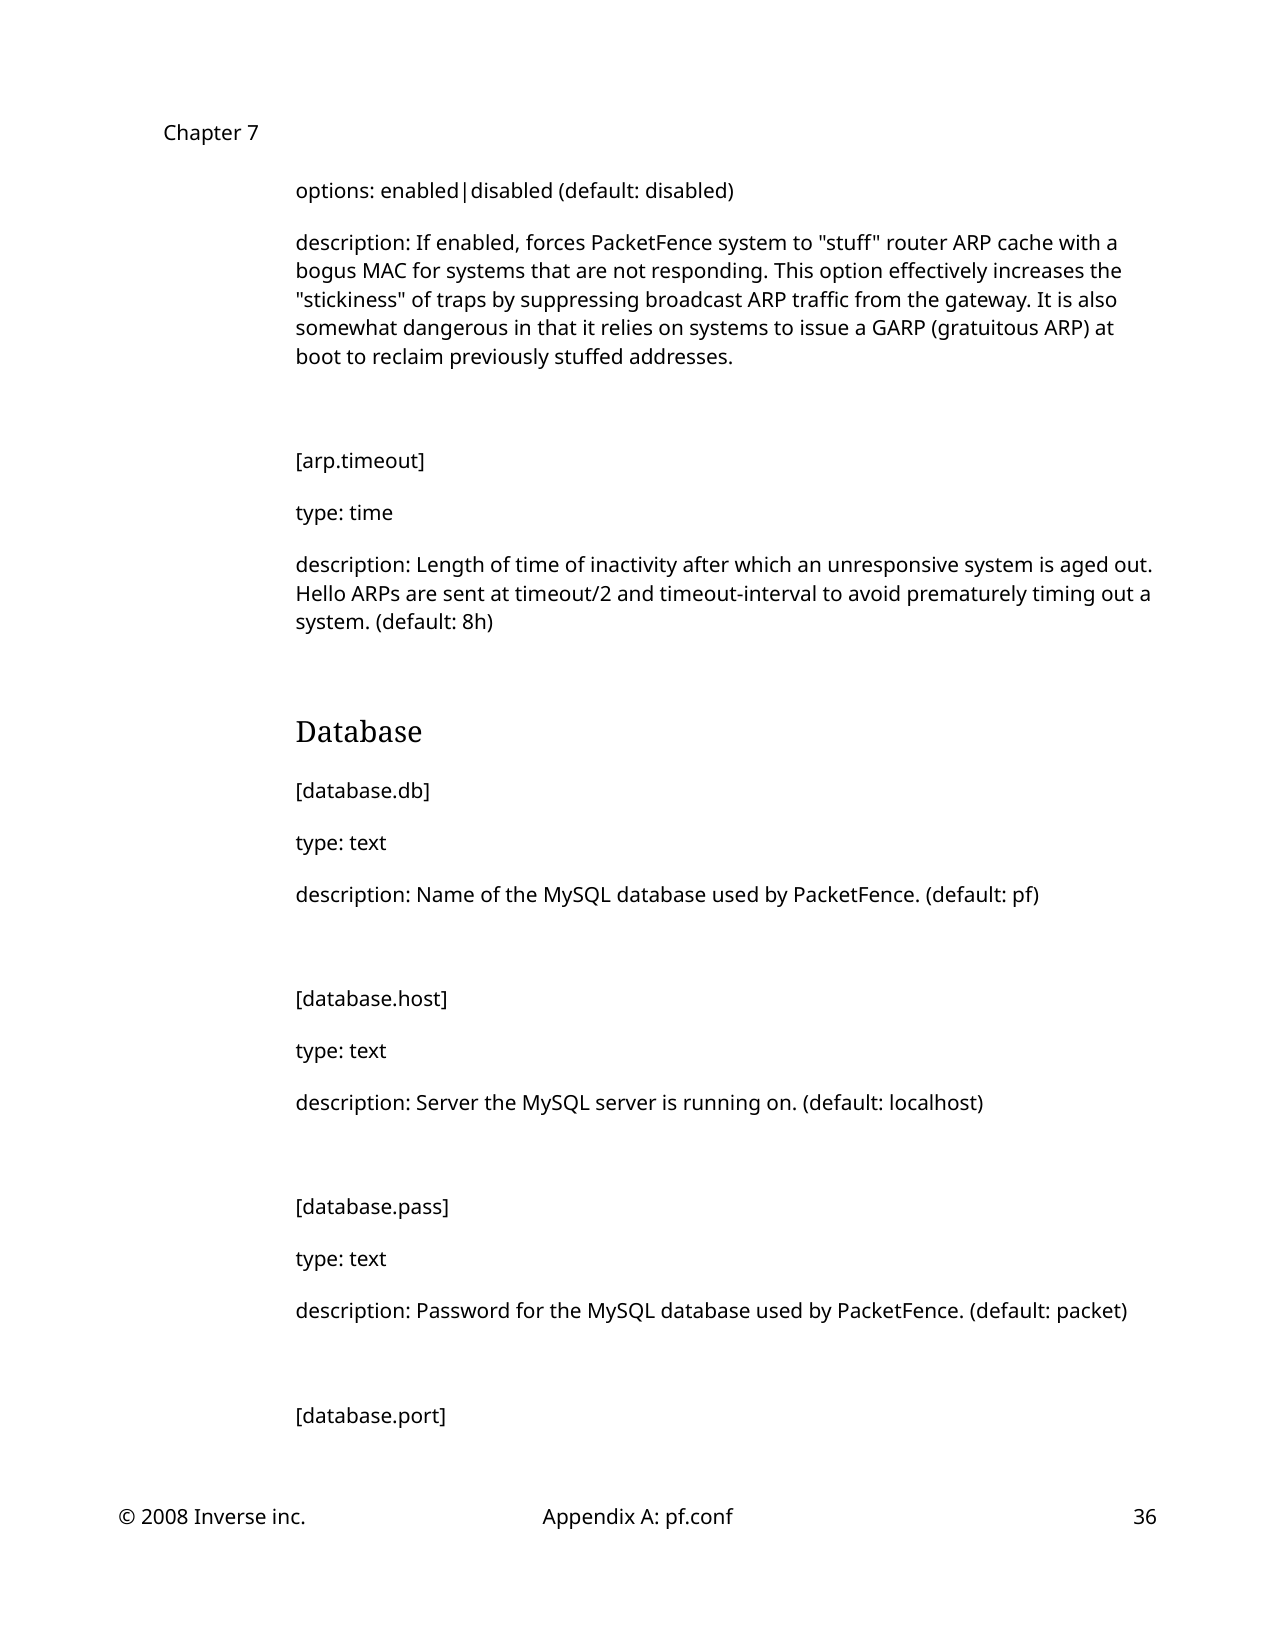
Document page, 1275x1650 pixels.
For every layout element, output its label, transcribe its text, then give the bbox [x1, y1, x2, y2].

subtitle Database [295, 711, 1157, 751]
text description: Server the MySQL server is running on. (default: localhost) [295, 1088, 1157, 1117]
text description: Password for the MySQL database used by PacketFence. (default: packet) [295, 1297, 1157, 1325]
text [arp.timeout] [295, 446, 1157, 474]
text type: text [295, 828, 1157, 856]
text description: Name of the MySQL database used by PacketFence. (default: pf) [295, 880, 1157, 908]
text description: If enabled, forces PacketFence system to "stuff" router ARP cache with a bogus MAC for systems that are not responding. This option effectively increases the "stickiness" of traps by suppressing broadcast ARP traffic from the gateway. It is also somewhat dangerous in that it relies on systems to issue a GARP (gratuitous ARP) at boot to reclaim previously stuffed addresses. [295, 228, 1157, 370]
text options: enabled|disabled (default: disabled) [295, 176, 1157, 204]
text type: text [295, 1244, 1157, 1273]
text [database.port] [295, 1401, 1157, 1429]
text type: time [295, 498, 1157, 527]
text type: text [295, 1036, 1157, 1064]
text [database.db] [295, 776, 1157, 804]
text [database.pass] [295, 1192, 1157, 1221]
text description: Length of time of inactivity after which an unresponsive system is aged out. Hello ARPs are sent at timeout/2 and timeout-interval to avoid prematurely timing out a system. (default: 8h) [295, 550, 1157, 636]
text [database.host] [295, 984, 1157, 1012]
